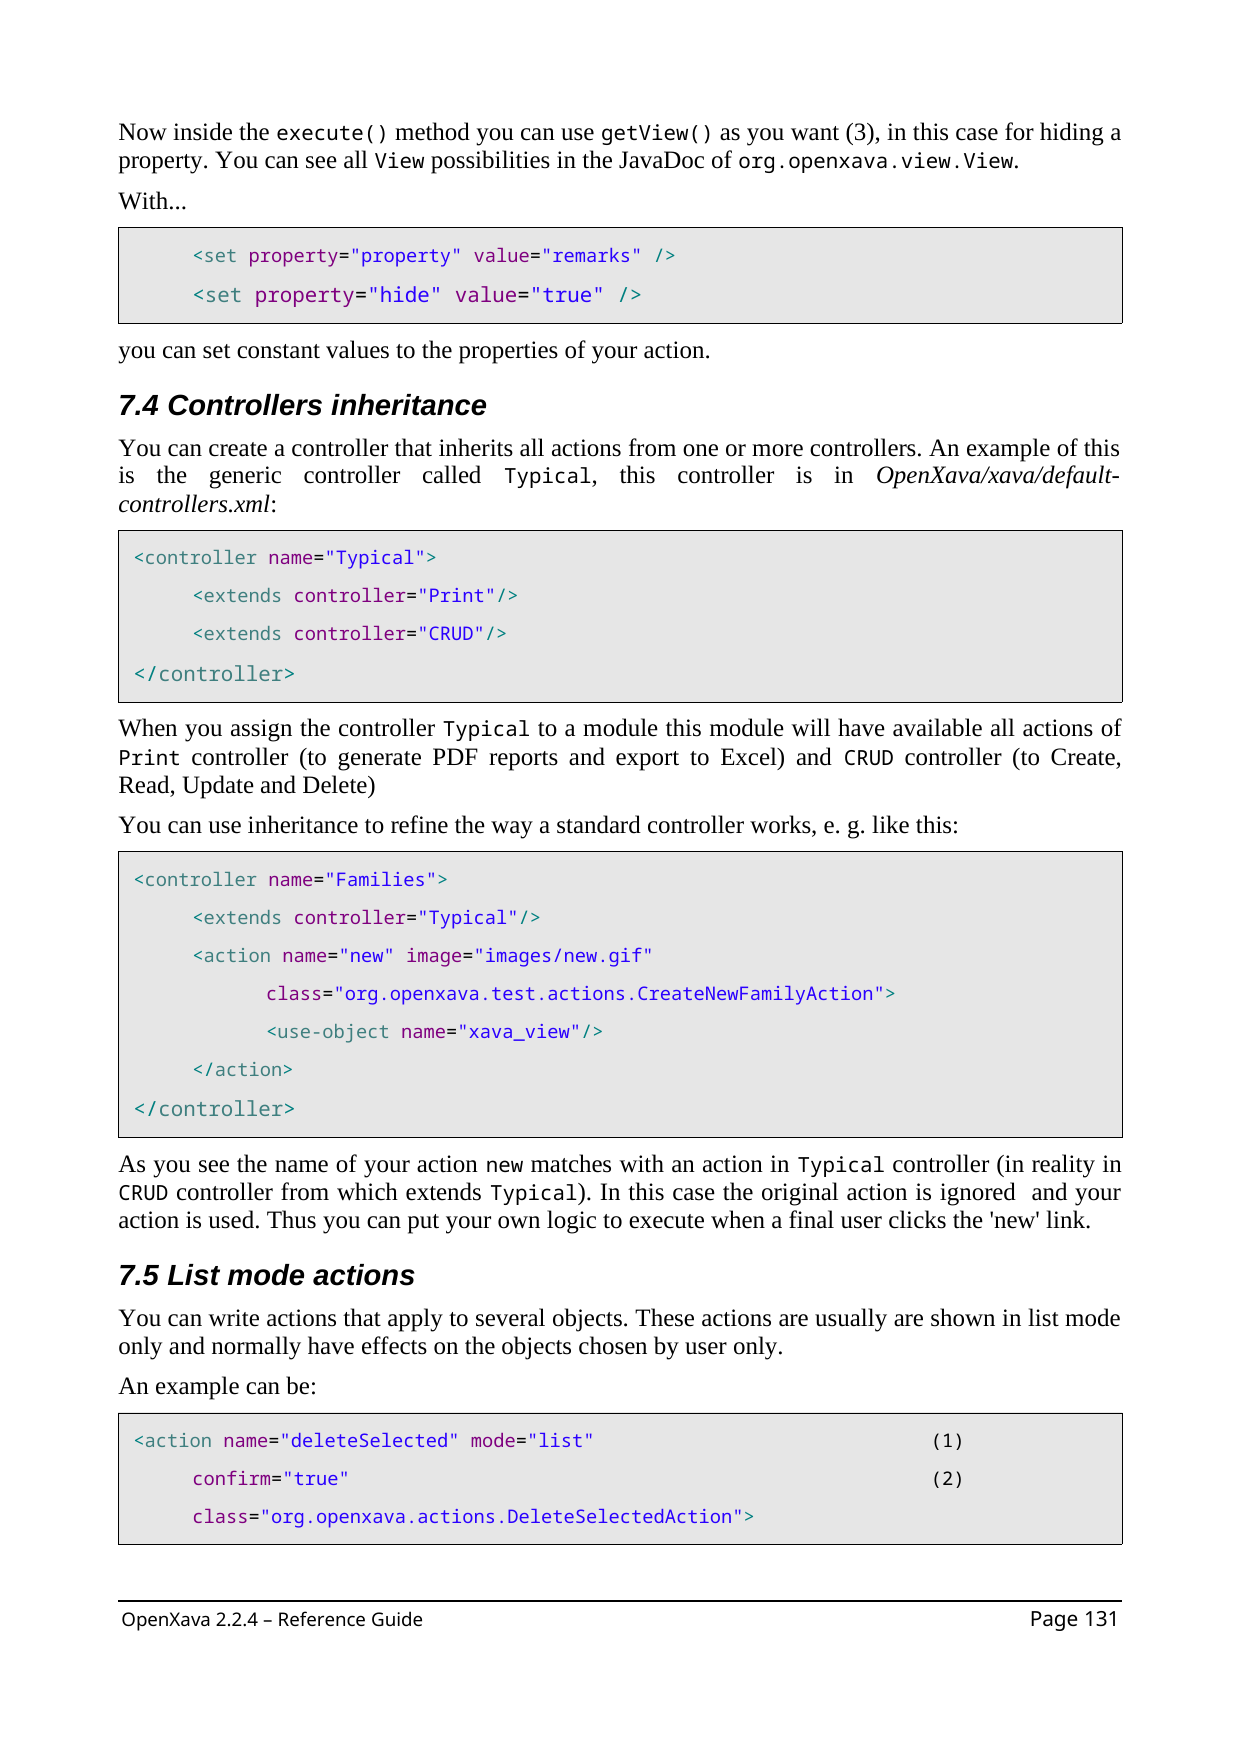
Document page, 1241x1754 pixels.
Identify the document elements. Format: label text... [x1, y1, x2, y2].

text class="org.openxava.actions.DeleteSelectedAction"> [119, 1488, 1122, 1544]
subtitle Controllers inheritance [118, 388, 1122, 421]
text As you see the name of your action new matches with an action in Typical controller (in reality in CRUD controller from which extends Typical). In this case the original action is ignored and your action is used. Thus you can put your own logic to execute when a final user clicks the 'new' link. [118, 1150, 1122, 1234]
text You can use inheritance to refine the way a standard controller works, e. g. like this: [118, 811, 1122, 839]
text When you assign the controller Typical to a module this module will have available all actions of Print controller (to generate PDF reports and export to Excel) and CRUD controller (to Create, Read, Update and Delete) [118, 714, 1122, 799]
text <use-object name="xava_view"/> [119, 1003, 1122, 1041]
text An example can be: [118, 1372, 1122, 1400]
text <extends controller="CRUD"/> [119, 606, 1122, 644]
text With... [118, 187, 1122, 215]
text <action name="deleteSelected" mode="list" (1) [119, 1414, 1122, 1451]
text you can set constant values to the properties of your action. [118, 336, 1122, 363]
text <extends controller="Print"/> [119, 568, 1122, 606]
text </controller> [119, 1079, 1122, 1137]
text Now inside the execute() method you can use getView() as you want (3), in this case for hiding a property. You can see all View possibilities in the JavaDoc of org.openxava.view.View. [118, 118, 1122, 174]
text <extends controller="Typical"/> [119, 889, 1122, 927]
text </action> [119, 1041, 1122, 1079]
text class="org.openxava.test.actions.CreateNewFamilyAction"> [119, 965, 1122, 1003]
text <set property="hide" value="true" /> [119, 265, 1122, 323]
text You can write actions that apply to several objects. These actions are usually are shown in list mode only and normally have effects on the objects chosen by user only. [118, 1304, 1122, 1360]
text </controller> [119, 644, 1122, 702]
text You can create a controller that inherits all actions from one or more controllers. An example of this is the generic controller called Typical, this controller is in OpenXava/xava/default-controllers.xml: [118, 434, 1122, 517]
subtitle List mode actions [118, 1259, 1122, 1292]
text confirm="true" (2) [119, 1451, 1122, 1488]
text <controller name="Families"> [119, 852, 1122, 889]
text <action name="new" image="images/new.gif" [119, 927, 1122, 965]
text <set property="property" value="remarks" /> [119, 228, 1122, 265]
text <controller name="Typical"> [119, 531, 1122, 568]
